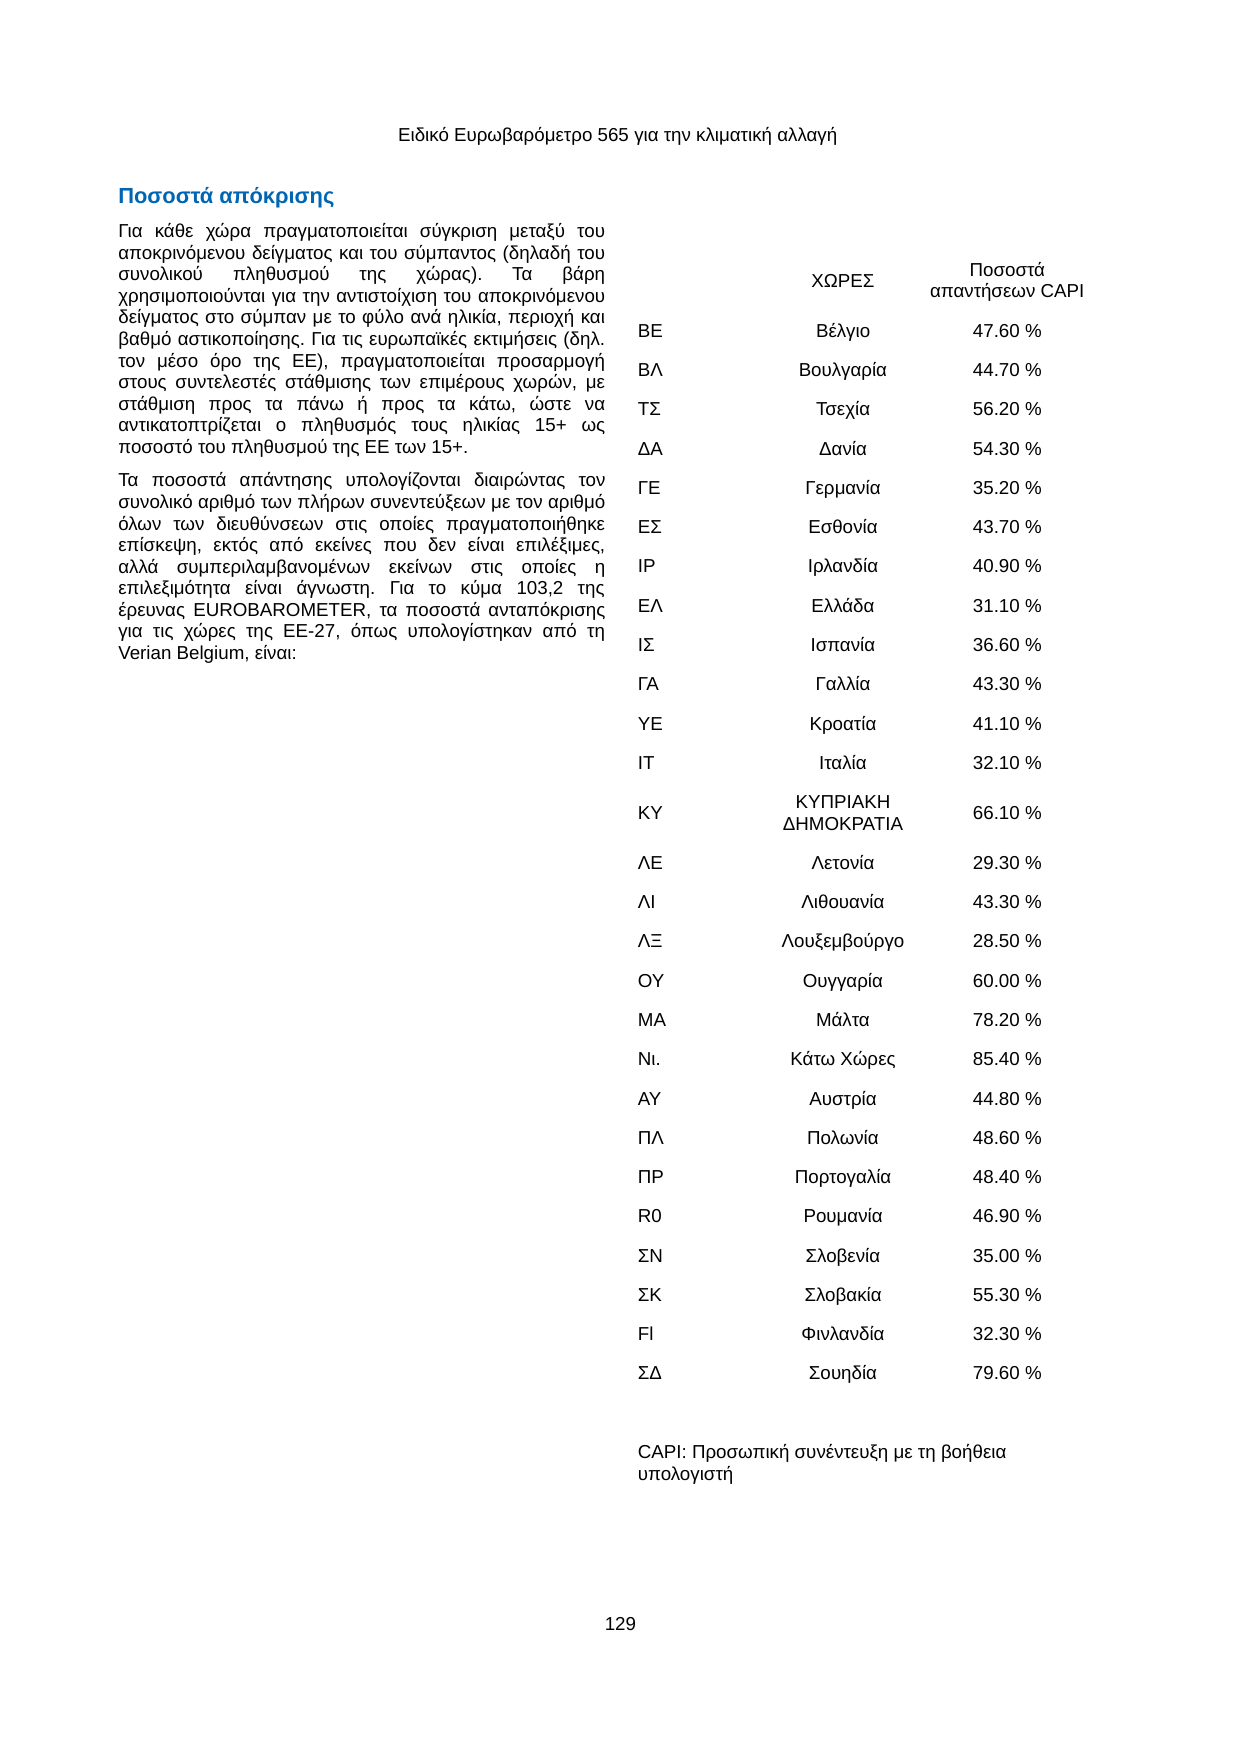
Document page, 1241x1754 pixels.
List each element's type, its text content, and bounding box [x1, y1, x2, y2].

table_cell ΑΥ [635, 1079, 773, 1118]
table_cell 41,10 % [912, 704, 1102, 743]
table_cell Λιθουανία [774, 882, 912, 921]
table_cell ΕΣ [635, 507, 773, 546]
table_cell ΙΣ [635, 625, 773, 664]
table_cell 29,30 % [912, 843, 1102, 882]
table_cell Εσθονία [774, 507, 912, 546]
table_cell ΛΞ [635, 921, 773, 961]
table_cell ΜΑ [635, 1000, 773, 1039]
table_cell ΕΛ [635, 586, 773, 625]
table_cell 60,00 % [912, 961, 1102, 1000]
table_cell ΙΤ [635, 743, 773, 782]
table_cell Μάλτα [774, 1000, 912, 1039]
table_cell Δανία [774, 429, 912, 468]
table_cell 66,10 % [912, 782, 1102, 843]
table_cell 44,80 % [912, 1079, 1102, 1118]
table_cell 48,40 % [912, 1157, 1102, 1196]
table_cell Γαλλία [774, 664, 912, 703]
table_cell Κροατία [774, 704, 912, 743]
table_cell 46,90 % [912, 1196, 1102, 1236]
table_cell Ουγγαρία [774, 961, 912, 1000]
table_cell Ισπανία [774, 625, 912, 664]
table_cell Σουηδία [774, 1353, 912, 1393]
table_cell 35,20 % [912, 468, 1102, 507]
text Για κάθε χώρα πραγματοποιείται σύγκριση μεταξύ του αποκρινόμενου δείγματος και του σύμπαντος (δηλαδή του συνολικού πληθυσμού της χώρας). Τα βάρη χρησιμοποιούνται για την αντιστοίχιση του αποκρινόμενου δείγματος στο σύμπαν με το φύλο ανά ηλικία, περιοχή και βαθμό αστικοποίησης. Για τις ευρωπαϊκές εκτιμήσεις (δηλ. τον μέσο όρο της ΕΕ), πραγματοποιείται προσαρμογή στους συντελεστές στάθμισης των επιμέρους χωρών, με στάθμιση προς τα πάνω ή προς τα κάτω, ώστε να αντικατοπτρίζεται ο πληθυσμός τους ηλικίας 15+ ως ποσοστό του πληθυσμού της ΕΕ των 15+. [118, 220, 605, 457]
table_cell 44,70 % [912, 350, 1102, 389]
table_cell Ιταλία [774, 743, 912, 782]
table_cell CAPI: Προσωπική συνέντευξη με τη βοήθεια υπολογιστή [635, 1432, 1102, 1493]
table_cell Αυστρία [774, 1079, 912, 1118]
table_cell Νι. [635, 1039, 773, 1078]
table_cell 32,30 % [912, 1314, 1102, 1353]
table_cell 54,30 % [912, 429, 1102, 468]
table_cell ΣΚ [635, 1275, 773, 1314]
table_cell 43,70 % [912, 507, 1102, 546]
text Ποσοστά απόκρισης [118, 183, 605, 208]
table_cell 43,30 % [912, 664, 1102, 703]
table_cell 28,50 % [912, 921, 1102, 961]
table_cell 55,30 % [912, 1275, 1102, 1314]
table_cell Ιρλανδία [774, 546, 912, 586]
table_cell ΚΥΠΡΙΑΚΗ ΔΗΜΟΚΡΑΤΙΑ [774, 782, 912, 843]
table_cell ΚΥ [635, 782, 773, 843]
table_cell ΓΕ [635, 468, 773, 507]
table_cell ΣΔ [635, 1353, 773, 1393]
table_cell R0 [635, 1196, 773, 1236]
table_cell ΔΑ [635, 429, 773, 468]
table_header [635, 250, 773, 311]
table_cell Σλοβενία [774, 1236, 912, 1275]
table_cell ΠΛ [635, 1118, 773, 1157]
table_cell 48,60 % [912, 1118, 1102, 1157]
table_cell 85,40 % [912, 1039, 1102, 1078]
table_cell ΠΡ [635, 1157, 773, 1196]
table_cell Φινλανδία [774, 1314, 912, 1353]
table_header ΧΩΡΕΣ [774, 250, 912, 311]
table_cell 35,00 % [912, 1236, 1102, 1275]
table_cell ΒΕ [635, 311, 773, 350]
table_cell 78,20 % [912, 1000, 1102, 1039]
table_cell ΤΣ [635, 389, 773, 428]
table_cell 31,10 % [912, 586, 1102, 625]
table_cell 32,10 % [912, 743, 1102, 782]
table_cell Γερμανία [774, 468, 912, 507]
table_cell Πολωνία [774, 1118, 912, 1157]
table_cell 56,20 % [912, 389, 1102, 428]
table_cell Σλοβακία [774, 1275, 912, 1314]
table_cell Βουλγαρία [774, 350, 912, 389]
table_cell Ρουμανία [774, 1196, 912, 1236]
table_cell Τσεχία [774, 389, 912, 428]
table_cell ΣΝ [635, 1236, 773, 1275]
table_cell ΒΛ [635, 350, 773, 389]
table_cell Fl [635, 1314, 773, 1353]
table_cell [635, 1393, 773, 1432]
table_cell ΟΥ [635, 961, 773, 1000]
table_header Ποσοστά απαντήσεων CAPI [912, 250, 1102, 311]
table_cell 47,60 % [912, 311, 1102, 350]
table_cell ΛΕ [635, 843, 773, 882]
table_cell 43,30 % [912, 882, 1102, 921]
table_cell ΛΙ [635, 882, 773, 921]
table_cell 40,90 % [912, 546, 1102, 586]
table_cell Λετονία [774, 843, 912, 882]
table_cell Πορτογαλία [774, 1157, 912, 1196]
text Τα ποσοστά απάντησης υπολογίζονται διαιρώντας τον συνολικό αριθμό των πλήρων συνεντεύξεων με τον αριθμό όλων των διευθύνσεων στις οποίες πραγματοποιήθηκε επίσκεψη, εκτός από εκείνες που δεν είναι επιλέξιμες, αλλά συμπεριλαμβανομένων εκείνων στις οποίες η επιλεξιμότητα είναι άγνωστη. Για το κύμα 103,2 της έρευνας EUROBAROMETER, τα ποσοστά ανταπόκρισης για τις χώρες της ΕΕ-27, όπως υπολογίστηκαν από τη Verian Belgium, είναι: [118, 469, 605, 663]
table_cell [774, 1393, 912, 1432]
table_cell ΥΕ [635, 704, 773, 743]
table_cell ΙΡ [635, 546, 773, 586]
table_cell Βέλγιο [774, 311, 912, 350]
table_cell Κάτω Χώρες [774, 1039, 912, 1078]
table_cell 36,60 % [912, 625, 1102, 664]
table_cell [912, 1393, 1102, 1432]
table_cell 79,60 % [912, 1353, 1102, 1393]
table_cell Ελλάδα [774, 586, 912, 625]
table_cell Λουξεμβούργο [774, 921, 912, 961]
table_cell ΓΑ [635, 664, 773, 703]
